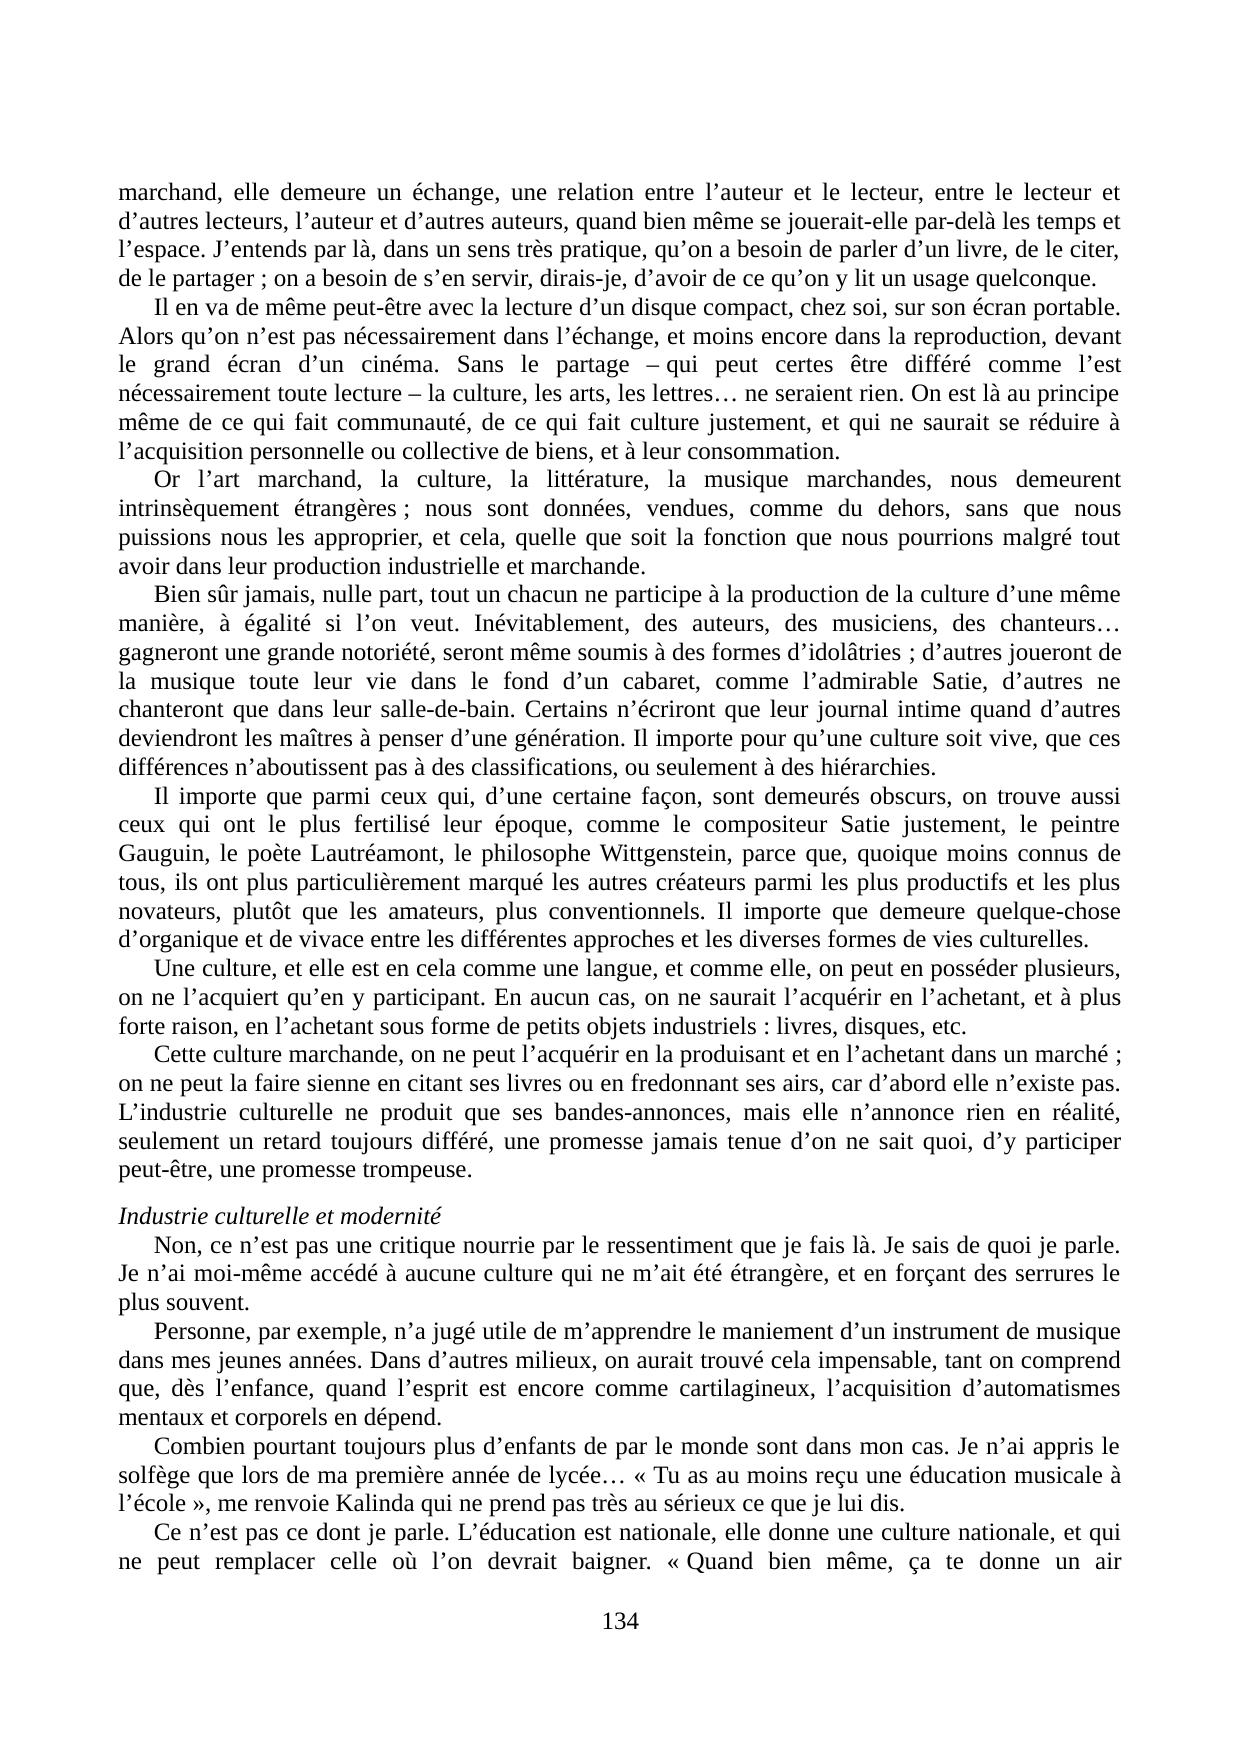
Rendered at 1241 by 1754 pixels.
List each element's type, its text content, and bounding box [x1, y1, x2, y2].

text Cette culture marchande, on ne peut l’acquérir en la produisant et en l’achetant dans un marché ; on ne peut la faire sienne en citant ses livres ou en fredonnant ses airs, car d’abord elle n’existe pas. L’industrie culturelle ne produit que ses bandes-annonces, mais elle n’annonce rien en réalité, seulement un retard toujours différé, une promesse jamais tenue d’on ne sait quoi, d’y participer peut-être, une promesse trompeuse. [118, 1039, 1122, 1183]
text marchand, elle demeure un échange, une relation entre l’auteur et le lecteur, entre le lecteur et d’autres lecteurs, l’auteur et d’autres auteurs, quand bien même se jouerait-elle par-delà les temps et l’espace. J’entends par là, dans un sens très pratique, qu’on a besoin de parler d’un livre, de le citer, de le partager ; on a besoin de s’en servir, dirais-je, d’avoir de ce qu’on y lit un usage quelconque. [118, 177, 1122, 292]
text Non, ce n’est pas une critique nourrie par le ressentiment que je fais là. Je sais de quoi je parle. Je n’ai moi-même accédé à aucune culture qui ne m’ait été étrangère, et en forçant des serrures le plus souvent. [118, 1230, 1122, 1316]
text Combien pourtant toujours plus d’enfants de par le monde sont dans mon cas. Je n’ai appris le solfège que lors de ma première année de lycée… « Tu as au moins reçu une éducation musicale à l’école », me renvoie Kalinda qui ne prend pas très au sérieux ce que je lui dis. [118, 1431, 1122, 1517]
text Personne, par exemple, n’a jugé utile de m’apprendre le maniement d’un instrument de musique dans mes jeunes années. Dans d’autres milieux, on aurait trouvé cela impensable, tant on comprend que, dès l’enfance, quand l’esprit est encore comme cartilagineux, l’acquisition d’automatismes mentaux et corporels en dépend. [118, 1316, 1122, 1431]
text Il en va de même peut-être avec la lecture d’un disque compact, chez soi, sur son écran portable. Alors qu’on n’est pas nécessairement dans l’échange, et moins encore dans la reproduction, devant le grand écran d’un cinéma. Sans le partage – qui peut certes être différé comme l’est nécessairement toute lecture – la culture, les arts, les lettres… ne seraient rien. On est là au principe même de ce qui fait communauté, de ce qui fait culture justement, et qui ne saurait se réduire à l’acquisition personnelle ou collective de biens, et à leur consommation. [118, 292, 1122, 464]
subtitle Industrie culturelle et modernité [118, 1201, 1122, 1230]
text Or l’art marchand, la culture, la littérature, la musique marchandes, nous demeurent intrinsèquement étrangères ; nous sont données, vendues, comme du dehors, sans que nous puissions nous les approprier, et cela, quelle que soit la fonction que nous pourrions malgré tout avoir dans leur production industrielle et marchande. [118, 464, 1122, 579]
text Il importe que parmi ceux qui, d’une certaine façon, sont demeurés obscurs, on trouve aussi ceux qui ont le plus fertilisé leur époque, comme le compositeur Satie justement, le peintre Gauguin, le poète Lautréamont, le philosophe Wittgenstein, parce que, quoique moins connus de tous, ils ont plus particulièrement marqué les autres créateurs parmi les plus productifs et les plus novateurs, plutôt que les amateurs, plus conventionnels. Il importe que demeure quelque-chose d’organique et de vivace entre les différentes approches et les diverses formes de vies culturelles. [118, 781, 1122, 953]
text Une culture, et elle est en cela comme une langue, et comme elle, on peut en posséder plusieurs, on ne l’acquiert qu’en y participant. En aucun cas, on ne saurait l’acquérir en l’achetant, et à plus forte raison, en l’achetant sous forme de petits objets industriels : livres, disques, etc. [118, 953, 1122, 1039]
text Ce n’est pas ce dont je parle. L’éducation est nationale, elle donne une culture nationale, et qui ne peut remplacer celle où l’on devrait baigner. « Quand bien même, ça te donne un air [118, 1517, 1122, 1575]
text Bien sûr jamais, nulle part, tout un chacun ne participe à la production de la culture d’une même manière, à égalité si l’on veut. Inévitablement, des auteurs, des musiciens, des chanteurs… gagneront une grande notoriété, seront même soumis à des formes d’idolâtries ; d’autres joueront de la musique toute leur vie dans le fond d’un cabaret, comme l’admirable Satie, d’autres ne chanteront que dans leur salle-de-bain. Certains n’écriront que leur journal intime quand d’autres deviendront les maîtres à penser d’une génération. Il importe pour qu’une culture soit vive, que ces différences n’aboutissent pas à des classifications, ou seulement à des hiérarchies. [118, 579, 1122, 781]
